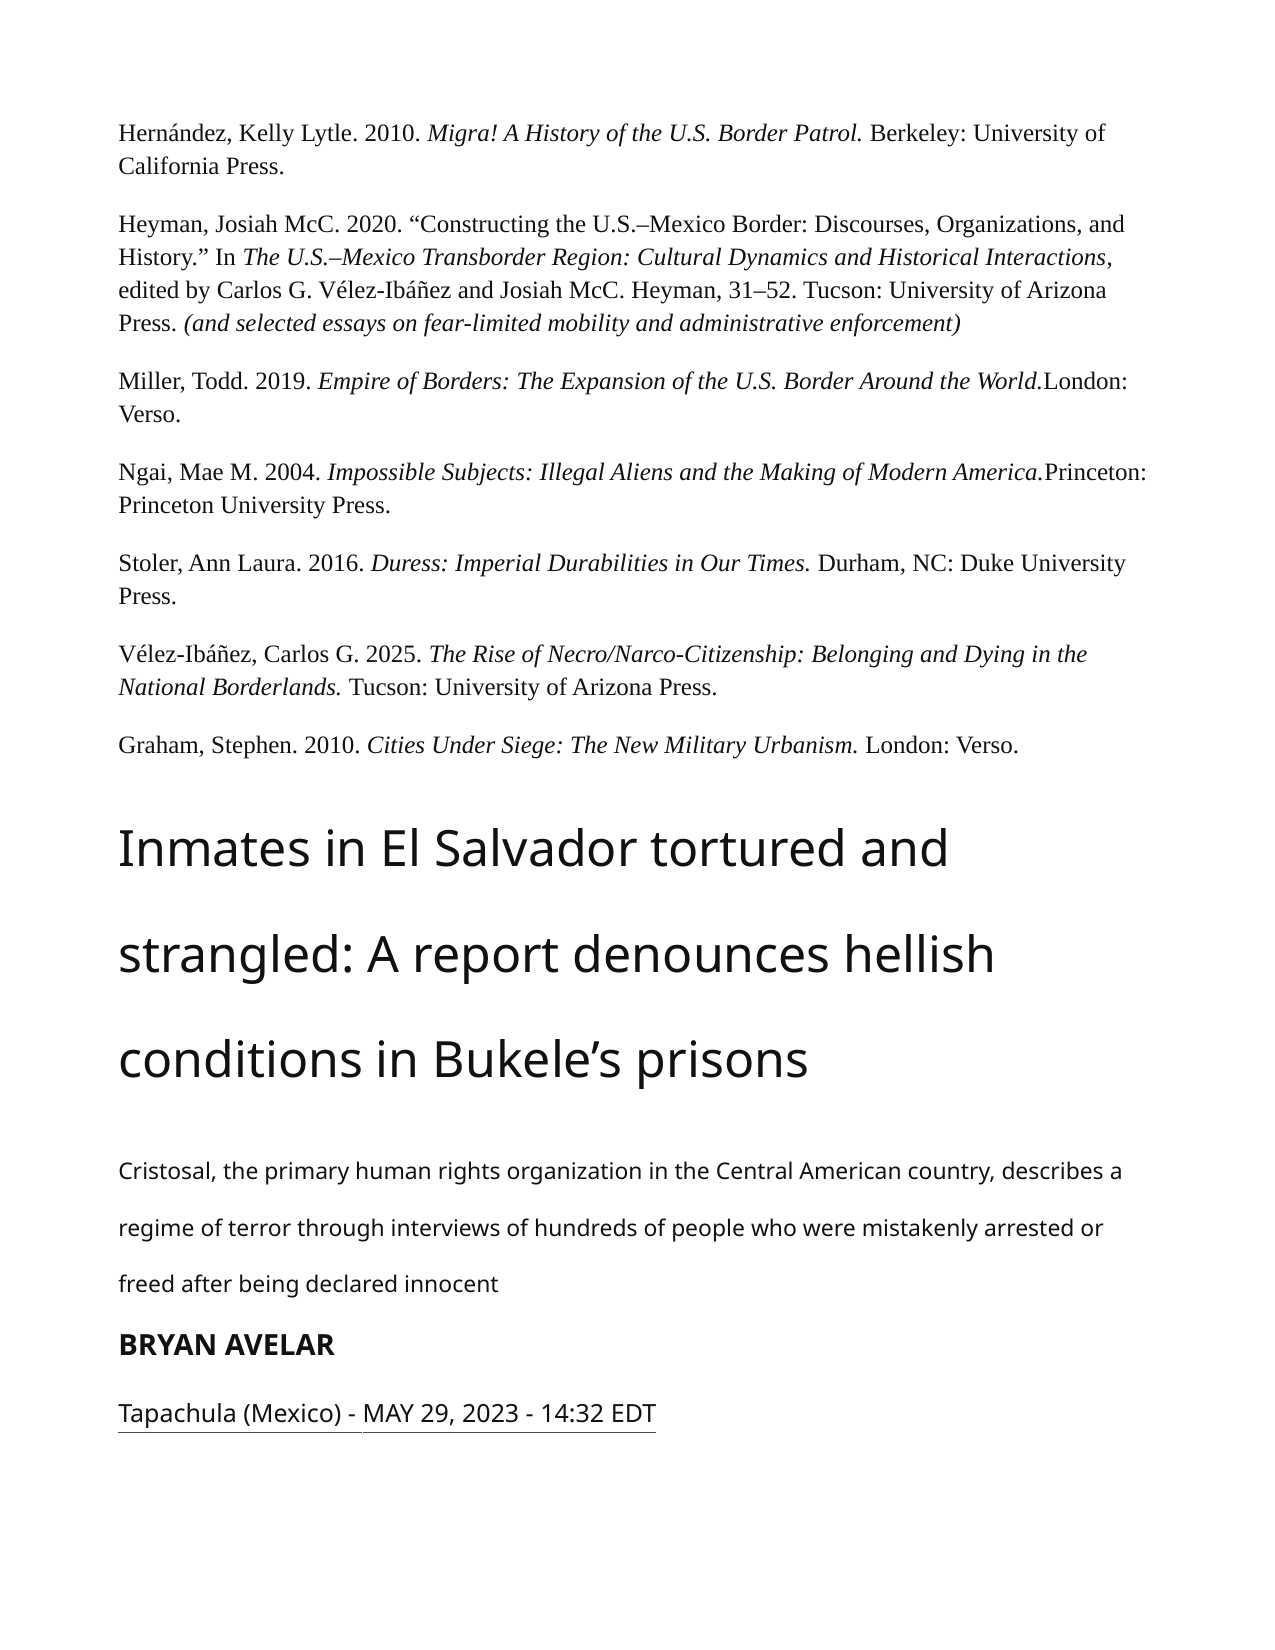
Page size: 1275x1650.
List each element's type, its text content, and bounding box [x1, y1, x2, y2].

text Miller, Todd. 2019. Empire of Borders: The Expansion of the U.S. Border Around the World.London: Verso. [118, 366, 1157, 428]
text Tapachula (Mexico) - MAY 29, 2023 - 14:32 EDT [118, 1396, 1157, 1429]
text Heyman, Josiah McC. 2020. “Constructing the U.S.–Mexico Border: Discourses, Organizations, and History.” In The U.S.–Mexico Transborder Region: Cultural Dynamics and Historical Interactions, edited by Carlos G. Vélez-Ibáñez and Josiah McC. Heyman, 31–52. Tucson: University of Arizona Press. (and selected essays on fear-limited mobility and administrative enforcement) [118, 209, 1157, 337]
text BRYAN AVELAR [118, 1325, 1157, 1364]
text Hernández, Kelly Lytle. 2010. Migra! A History of the U.S. Border Patrol. Berkeley: University of California Press. [118, 118, 1157, 180]
subtitle Cristosal, the primary human rights organization in the Central American country, describes a regime of terror through interviews of hundreds of people who were mistakenly arrested or freed after being declared innocent [118, 1155, 1157, 1299]
text Ngai, Mae M. 2004. Impossible Subjects: Illegal Aliens and the Making of Modern America.Princeton: Princeton University Press. [118, 457, 1157, 519]
text Vélez-Ibáñez, Carlos G. 2025. The Rise of Necro/Narco-Citizenship: Belonging and Dying in the National Borderlands. Tucson: University of Arizona Press. [118, 639, 1157, 701]
text Graham, Stephen. 2010. Cities Under Siege: The New Military Urbanism. London: Verso. [118, 730, 1157, 759]
text Stoler, Ann Laura. 2016. Duress: Imperial Durabilities in Our Times. Durham, NC: Duke University Press. [118, 548, 1157, 610]
subtitle Inmates in El Salvador tortured and strangled: A report denounces hellish conditions in Bukele’s prisons [118, 813, 1157, 1093]
